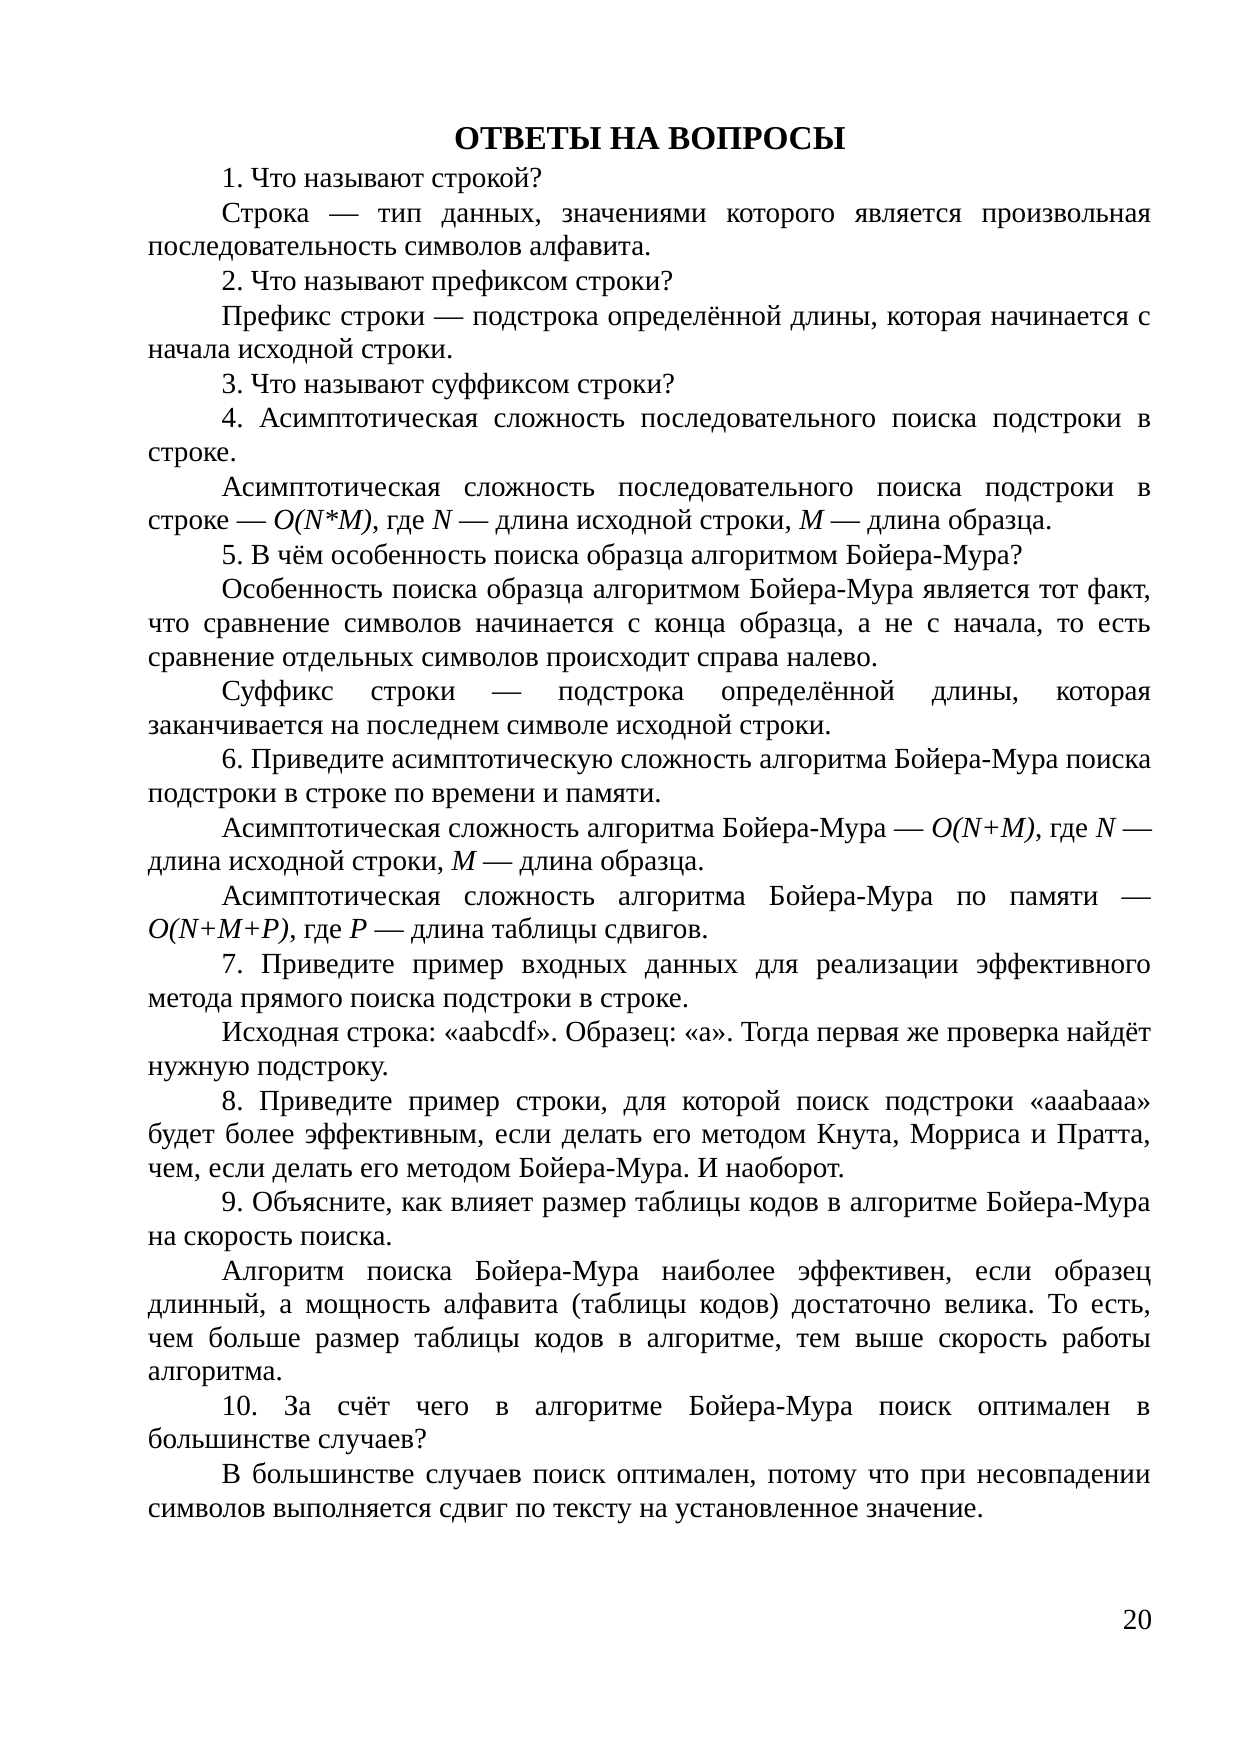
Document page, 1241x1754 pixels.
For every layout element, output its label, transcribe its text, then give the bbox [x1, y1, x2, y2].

text Строка — тип данных, значениями которого является произвольная последовательность символов алфавита. [148, 195, 1152, 262]
text 1. Что называют строкой? [148, 160, 1152, 193]
text 4. Асимптотическая сложность последовательного поиска подстроки в строке. [148, 401, 1152, 468]
subtitle ОТВЕТЫ НА ВОПРОСЫ [148, 118, 1152, 156]
text 7. Приведите пример входных данных для реализации эффективного метода прямого поиска подстроки в строке. [148, 946, 1152, 1013]
text 9. Объясните, как влияет размер таблицы кодов в алгоритме Бойера-Мура на скорость поиска. [148, 1184, 1152, 1252]
text Особенность поиска образца алгоритмом Бойера-Мура является тот факт, что сравнение символов начинается с конца образца, а не с начала, то есть сравнение отдельных символов происходит справа налево. [148, 572, 1152, 672]
text Асимптотическая сложность последовательного поиска подстроки в строке — O(N*M), где N — длина исходной строки, M — длина образца. [148, 469, 1152, 536]
text 10. За счёт чего в алгоритме Бойера-Мура поиск оптимален в большинстве случаев? [148, 1388, 1152, 1455]
text В большинстве случаев поиск оптимален, потому что при несовпадении символов выполняется сдвиг по тексту на установленное значение. [148, 1456, 1152, 1523]
text Исходная строка: «aabcdf». Образец: «a». Тогда первая же проверка найдёт нужную подстроку. [148, 1014, 1152, 1082]
text Префикс строки — подстрока определённой длины, которая начинается с начала исходной строки. [148, 298, 1152, 365]
text 6. Приведите асимптотическую сложность алгоритма Бойера-Мура поиска подстроки в строке по времени и памяти. [148, 742, 1152, 809]
text Асимптотическая сложность алгоритма Бойера-Мура — O(N+M), где N — длина исходной строки, M — длина образца. [148, 810, 1152, 877]
text Асимптотическая сложность алгоритма Бойера-Мура по памяти — O(N+M+P), где P — длина таблицы сдвигов. [148, 878, 1152, 945]
text Суффикс строки — подстрока определённой длины, которая заканчивается на последнем символе исходной строки. [148, 673, 1152, 741]
text 3. Что называют суффиксом строки? [148, 366, 1152, 399]
text 8. Приведите пример строки, для которой поиск подстроки «aaabaaa» будет более эффективным, если делать его методом Кнута, Морриса и Пратта, чем, если делать его методом Бойера-Мура. И наоборот. [148, 1083, 1152, 1183]
text 5. В чём особенность поиска образца алгоритмом Бойера-Мура? [148, 537, 1152, 571]
text 2. Что называют префиксом строки? [148, 263, 1152, 296]
text Алгоритм поиска Бойера-Мура наиболее эффективен, если образец длинный, а мощность алфавита (таблицы кодов) достаточно велика. То есть, чем больше размер таблицы кодов в алгоритме, тем выше скорость работы алгоритма. [148, 1253, 1152, 1387]
